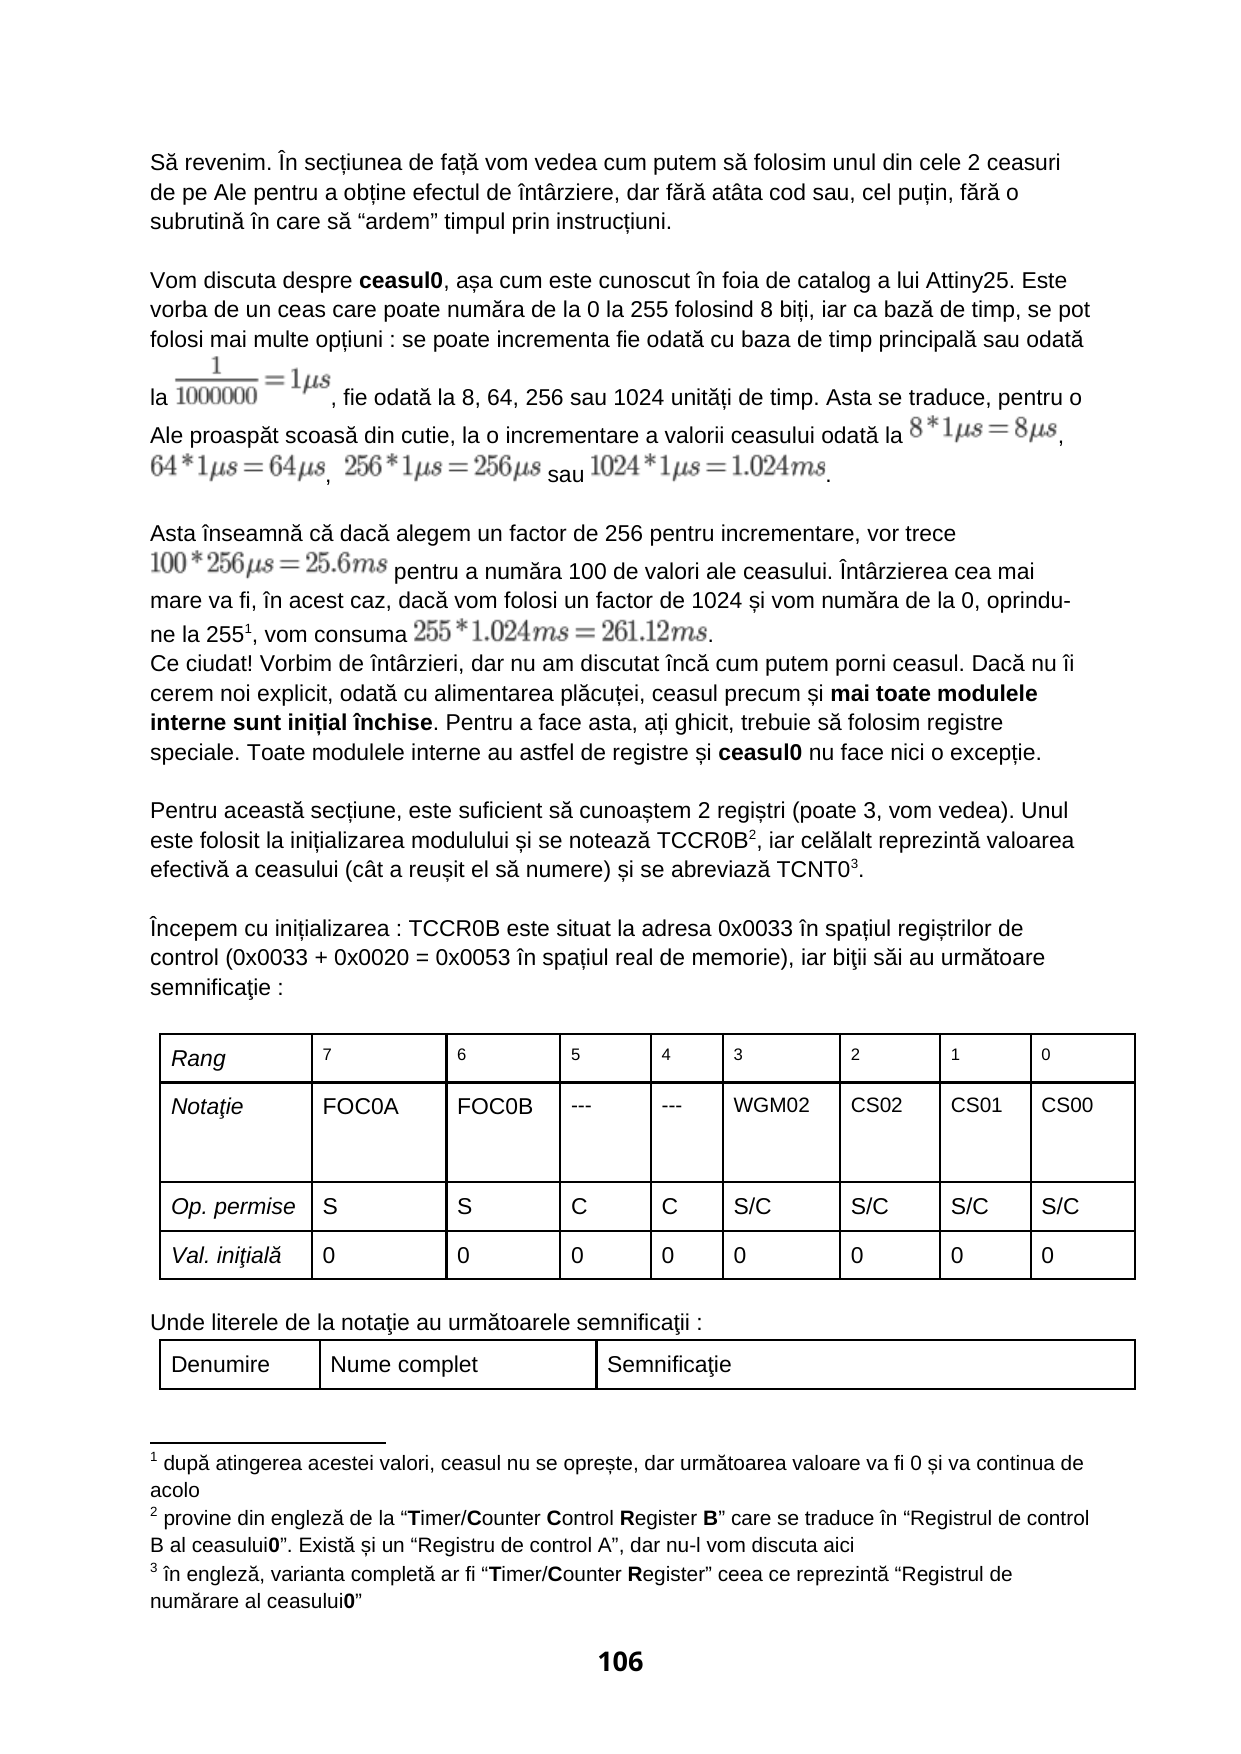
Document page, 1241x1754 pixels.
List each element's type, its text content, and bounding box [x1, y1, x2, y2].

text după atingerea acestei valori, ceasul nu se oprește, dar următoarea valoare va fi 0 și va continua de acolo [150, 1449, 1091, 1501]
table_header 4 [652, 1035, 722, 1081]
table_cell --- [652, 1084, 722, 1181]
table_header 3 [724, 1035, 839, 1081]
table_cell S/C [1032, 1183, 1134, 1230]
table_cell 0 [652, 1232, 722, 1278]
picture [590, 452, 826, 483]
table_cell Notaţie [161, 1084, 311, 1181]
table_cell S/C [841, 1183, 939, 1230]
table_header Rang [161, 1035, 311, 1081]
picture [413, 617, 708, 643]
table_cell 0 [448, 1232, 559, 1278]
text Pentru această secțiune, este suficient să cunoaștem 2 regiștri (poate 3, vom vedea). Unul este folosit la inițializarea modulului și se notează TCCR0B, iar celălalt reprezintă valoarea efectivă a ceasului (cât a reușit el să numere) și se abreviază TCNT0. [150, 798, 1091, 882]
table_header 2 [841, 1035, 939, 1081]
table_header 6 [448, 1035, 559, 1081]
table_cell Op. permise [161, 1183, 311, 1230]
table_header Denumire [161, 1341, 319, 1388]
table_cell CS00 [1032, 1084, 1134, 1181]
table_header 5 [561, 1035, 650, 1081]
text Vom discuta despre ceasul0, așa cum este cunoscut în foia de catalog a lui Attiny25. Este vorba de un ceas care poate număra de la 0 la 255 folosind 8 biți, iar ca bază de timp, se pot folosi mai multe opțiuni : se poate incrementa fie odată cu baza de timp principală sau odată la , fie odată la 8, 64, 256 sau 1024 unități de timp. Asta se traduce, pentru o Ale proaspăt scoasă din cutie, la o incrementare a valorii ceasului odată la , , sau . [150, 267, 1091, 487]
table_header Nume complet [321, 1341, 595, 1388]
table_cell C [652, 1183, 722, 1230]
text Unde literele de la notaţie au următoarele semnificaţii : [150, 1310, 1091, 1335]
table_cell 0 [1032, 1232, 1134, 1278]
text Ce ciudat! Vorbim de întârzieri, dar nu am discutat încă cum putem porni ceasul. Dacă nu îi cerem noi explicit, odată cu alimentarea plăcuței, ceasul precum și mai toate modulele interne sunt inițial închise. Pentru a face asta, ați ghicit, trebuie să folosim registre speciale. Toate modulele interne au astfel de registre și ceasul0 nu face nici o excepție. [150, 651, 1091, 765]
table_cell S [448, 1183, 559, 1230]
table_header 1 [941, 1035, 1030, 1081]
text Începem cu inițializarea : TCCR0B este situat la adresa 0x0033 în spațiul regiștrilor de control (0x0033 + 0x0020 = 0x0053 în spațiul real de memorie), iar biţii săi au următoare semnificaţie : [150, 915, 1091, 1000]
table_cell S/C [724, 1183, 839, 1230]
table_cell 0 [724, 1232, 839, 1278]
picture [150, 549, 388, 580]
table_cell --- [561, 1084, 650, 1181]
table_cell CS02 [841, 1084, 939, 1181]
table_cell Val. iniţială [161, 1232, 311, 1278]
table_header 0 [1032, 1035, 1134, 1081]
table_cell 0 [561, 1232, 650, 1278]
picture [344, 452, 542, 483]
table_cell CS01 [941, 1084, 1030, 1181]
table_header Semnificaţie [598, 1341, 1134, 1388]
text Să revenim. În secțiunea de față vom vedea cum putem să folosim unul din cele 2 ceasuri de pe Ale pentru a obține efectul de întârziere, dar fără atâta cod sau, cel puțin, fără o subrutină în care să “ardem” timpul prin instrucțiuni. [150, 150, 1091, 234]
text Asta înseamnă că dacă alegem un factor de 256 pentru incrementare, vor trece pentru a număra 100 de valori ale ceasului. Întârzierea cea mai mare va fi, în acest caz, dacă vom folosi un factor de 1024 și vom număra de la 0, oprindu-ne la 255, vom consuma . [150, 520, 1091, 647]
text provine din engleză de la “Timer/Counter Control Register B” care se traduce în “Registrul de control B al ceasului0”. Există și un “Registru de control A”, dar nu-l vom discuta aici [150, 1505, 1091, 1557]
picture [150, 452, 325, 483]
table_cell WGM02 [724, 1084, 839, 1181]
table_cell FOC0B [448, 1084, 559, 1181]
table_header 7 [313, 1035, 445, 1081]
table_cell 0 [841, 1232, 939, 1278]
table_cell S [313, 1183, 445, 1230]
picture [909, 414, 1058, 444]
table_cell S/C [941, 1183, 1030, 1230]
table_cell 0 [941, 1232, 1030, 1278]
table_cell FOC0A [313, 1084, 445, 1181]
picture [174, 355, 331, 406]
text în engleză, varianta completă ar fi “Timer/Counter Register” ceea ce reprezintă “Registrul de numărare al ceasului0” [150, 1561, 1091, 1613]
table_cell C [561, 1183, 650, 1230]
table_cell 0 [313, 1232, 445, 1278]
